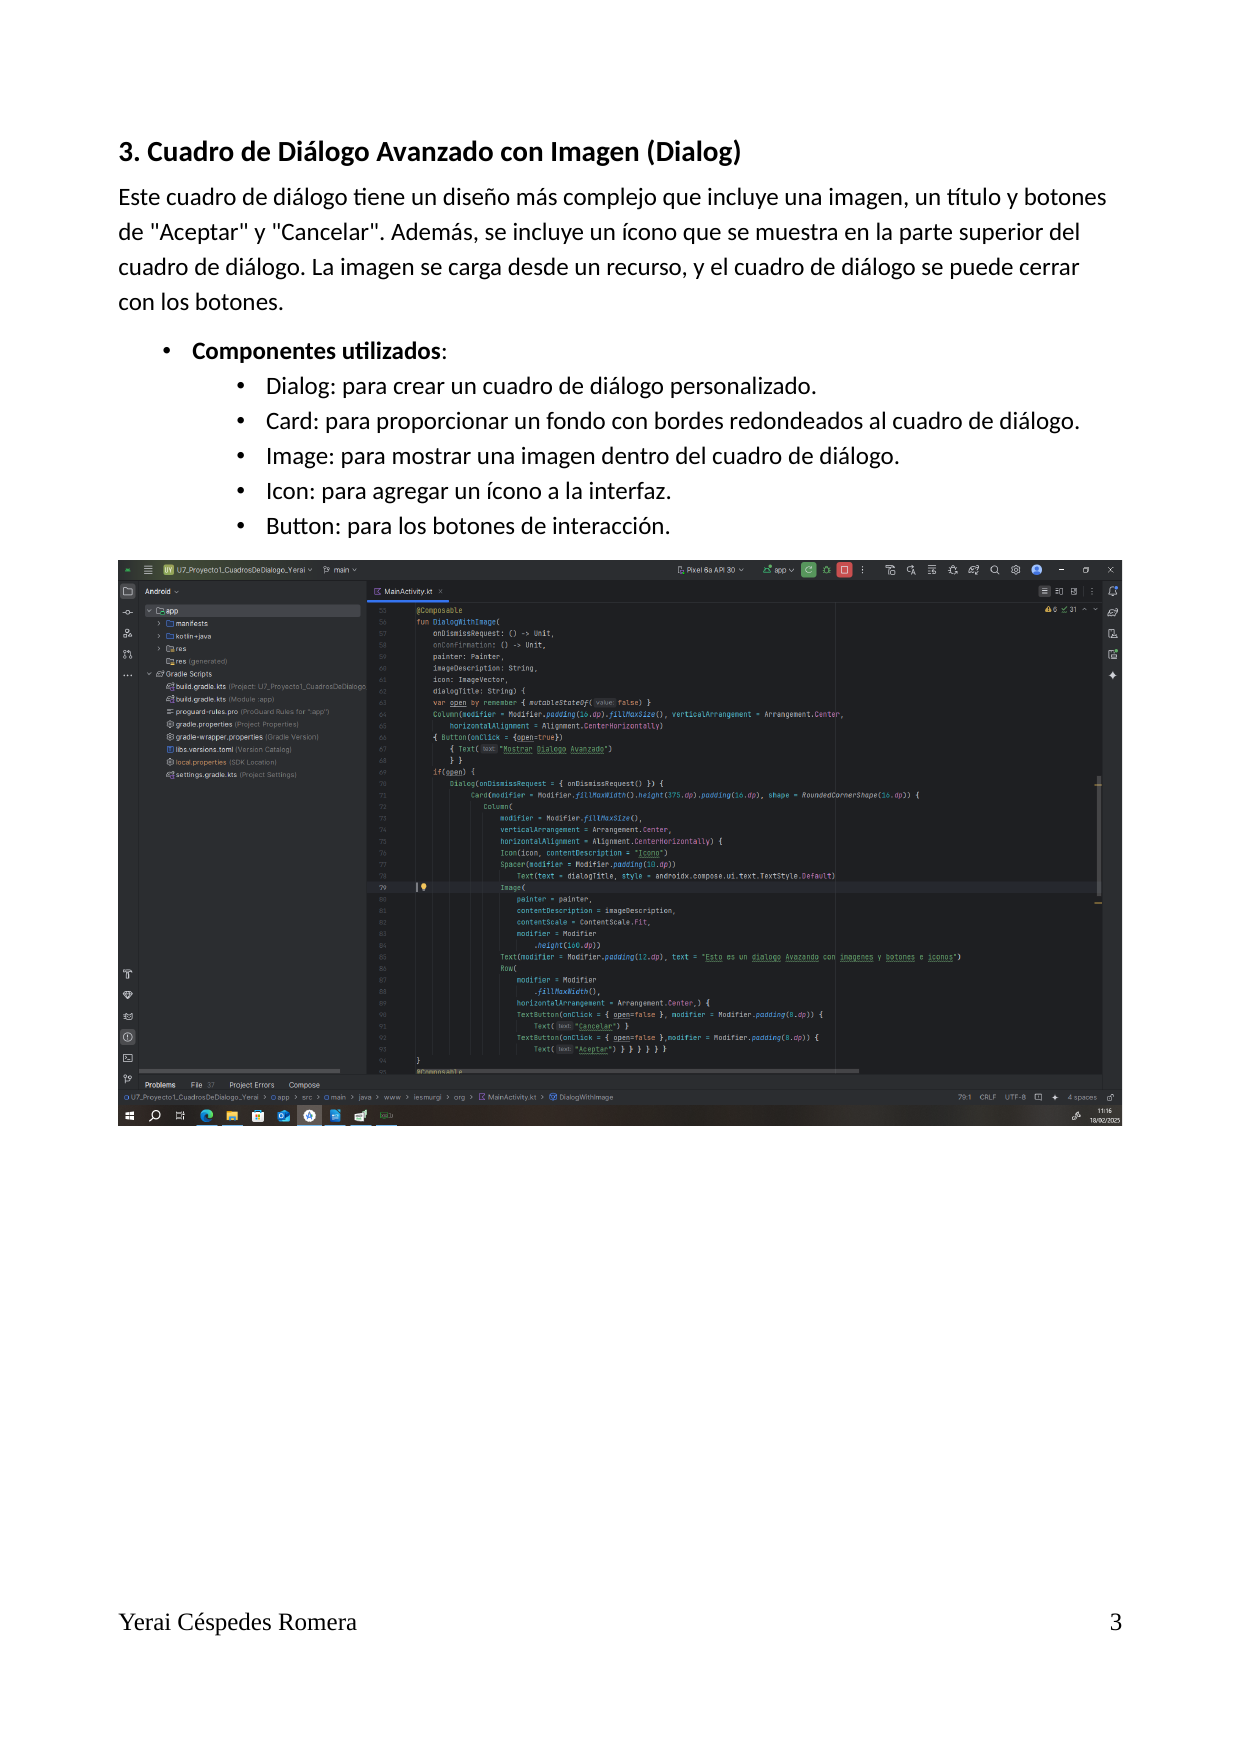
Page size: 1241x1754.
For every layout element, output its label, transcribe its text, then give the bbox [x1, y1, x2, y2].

list Button: para los botones de interacción. [236, 510, 1122, 541]
list Icon: para agregar un ícono a la interfaz. [236, 475, 1122, 506]
list Dialog: para crear un cuadro de diálogo personalizado. [236, 370, 1122, 401]
picture [118, 560, 1123, 1126]
list Componentes utilizados: [162, 335, 1122, 366]
list Card: para proporcionar un fondo con bordes redondeados al cuadro de diálogo. [236, 405, 1122, 436]
text Este cuadro de diálogo tiene un diseño más complejo que incluye una imagen, un título y botones de "Aceptar" y "Cancelar". Además, se incluye un ícono que se muestra en la parte superior del cuadro de diálogo. La imagen se carga desde un recurso, y el cuadro de diálogo se puede cerrar con los botones. [118, 181, 1122, 316]
list Image: para mostrar una imagen dentro del cuadro de diálogo. [236, 440, 1122, 471]
subtitle 3. Cuadro de Diálogo Avanzado con Imagen (Dialog) [118, 133, 1122, 168]
